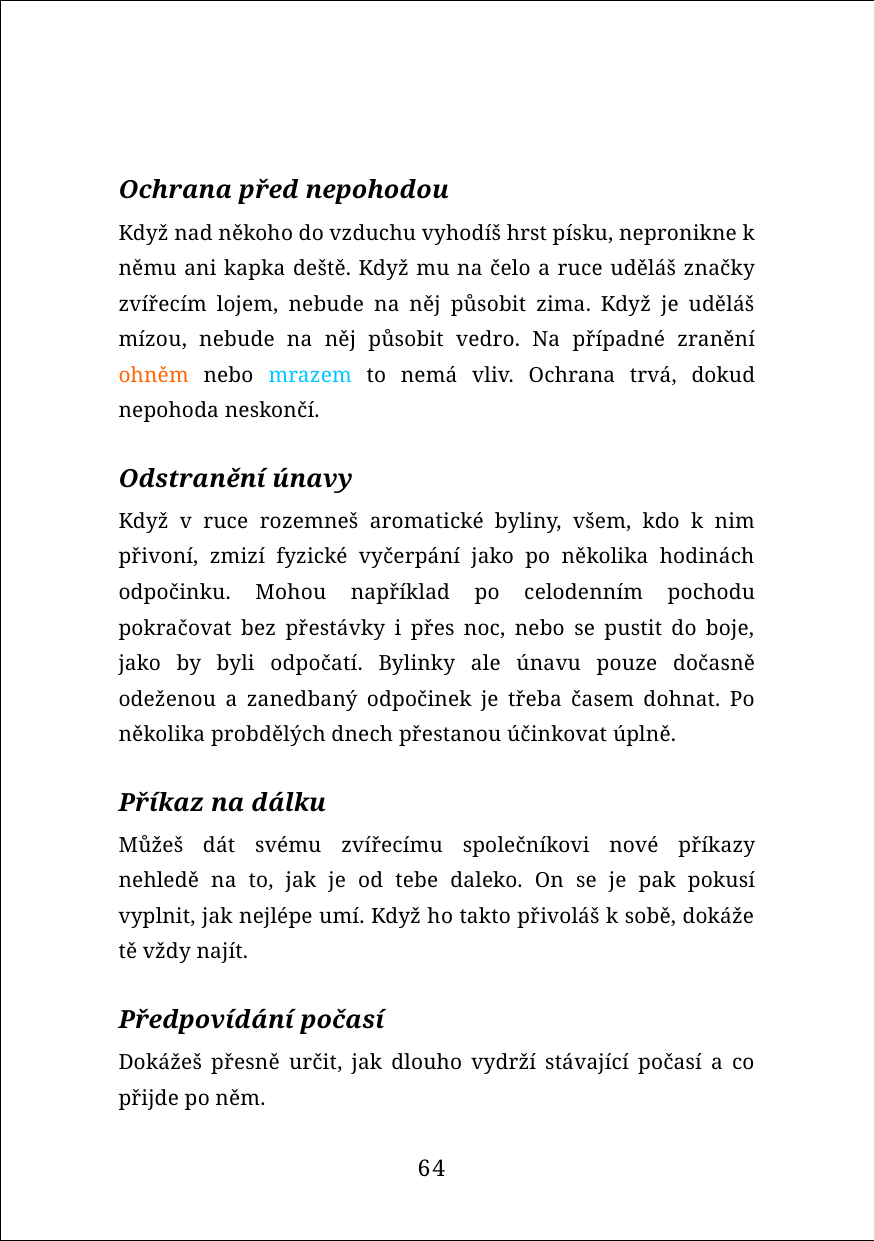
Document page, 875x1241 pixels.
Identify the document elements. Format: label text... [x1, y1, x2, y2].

subtitle Příkaz na dálku [118, 784, 756, 818]
subtitle Předpovídání počasí [118, 1002, 756, 1036]
text Můžeš dát svému zvířecímu společníkovi nové příkazy nehledě na to, jak je od tebe daleko. On se je pak pokusí vyplnit, jak nejlépe umí. Když ho takto přivoláš k sobě, dokáže tě vždy najít. [118, 830, 756, 965]
text Když v ruce rozemneš aromatické byliny, všem, kdo k nim přivoní, zmizí fyzické vyčerpání jako po několika hodinách odpočinku. Mohou například po celodenním pochodu pokračovat bez přestávky i přes noc, nebo se pustit do boje, jako by byli odpočatí. Bylinky ale únavu pouze dočasně odeženou a zanedbaný odpočinek je třeba časem dohnat. Po několika probdělých dnech přestanou účinkovat úplně. [118, 506, 756, 748]
subtitle Odstranění únavy [118, 460, 756, 494]
subtitle Ochrana před nepohodou [118, 172, 756, 206]
text Dokážeš přesně určit, jak dlouho vydrží stávající počasí a co přijde po něm. [118, 1047, 756, 1111]
text Když nad někoho do vzduchu vyhodíš hrst písku, nepronikne k němu ani kapka deště. Když mu na čelo a ruce uděláš značky zvířecím lojem, nebude na něj působit zima. Když je uděláš mízou, nebude na něj působit vedro. Na případné zranění ohněm nebo mrazem to nemá vliv. Ochrana trvá, dokud nepohoda neskončí. [118, 218, 756, 424]
